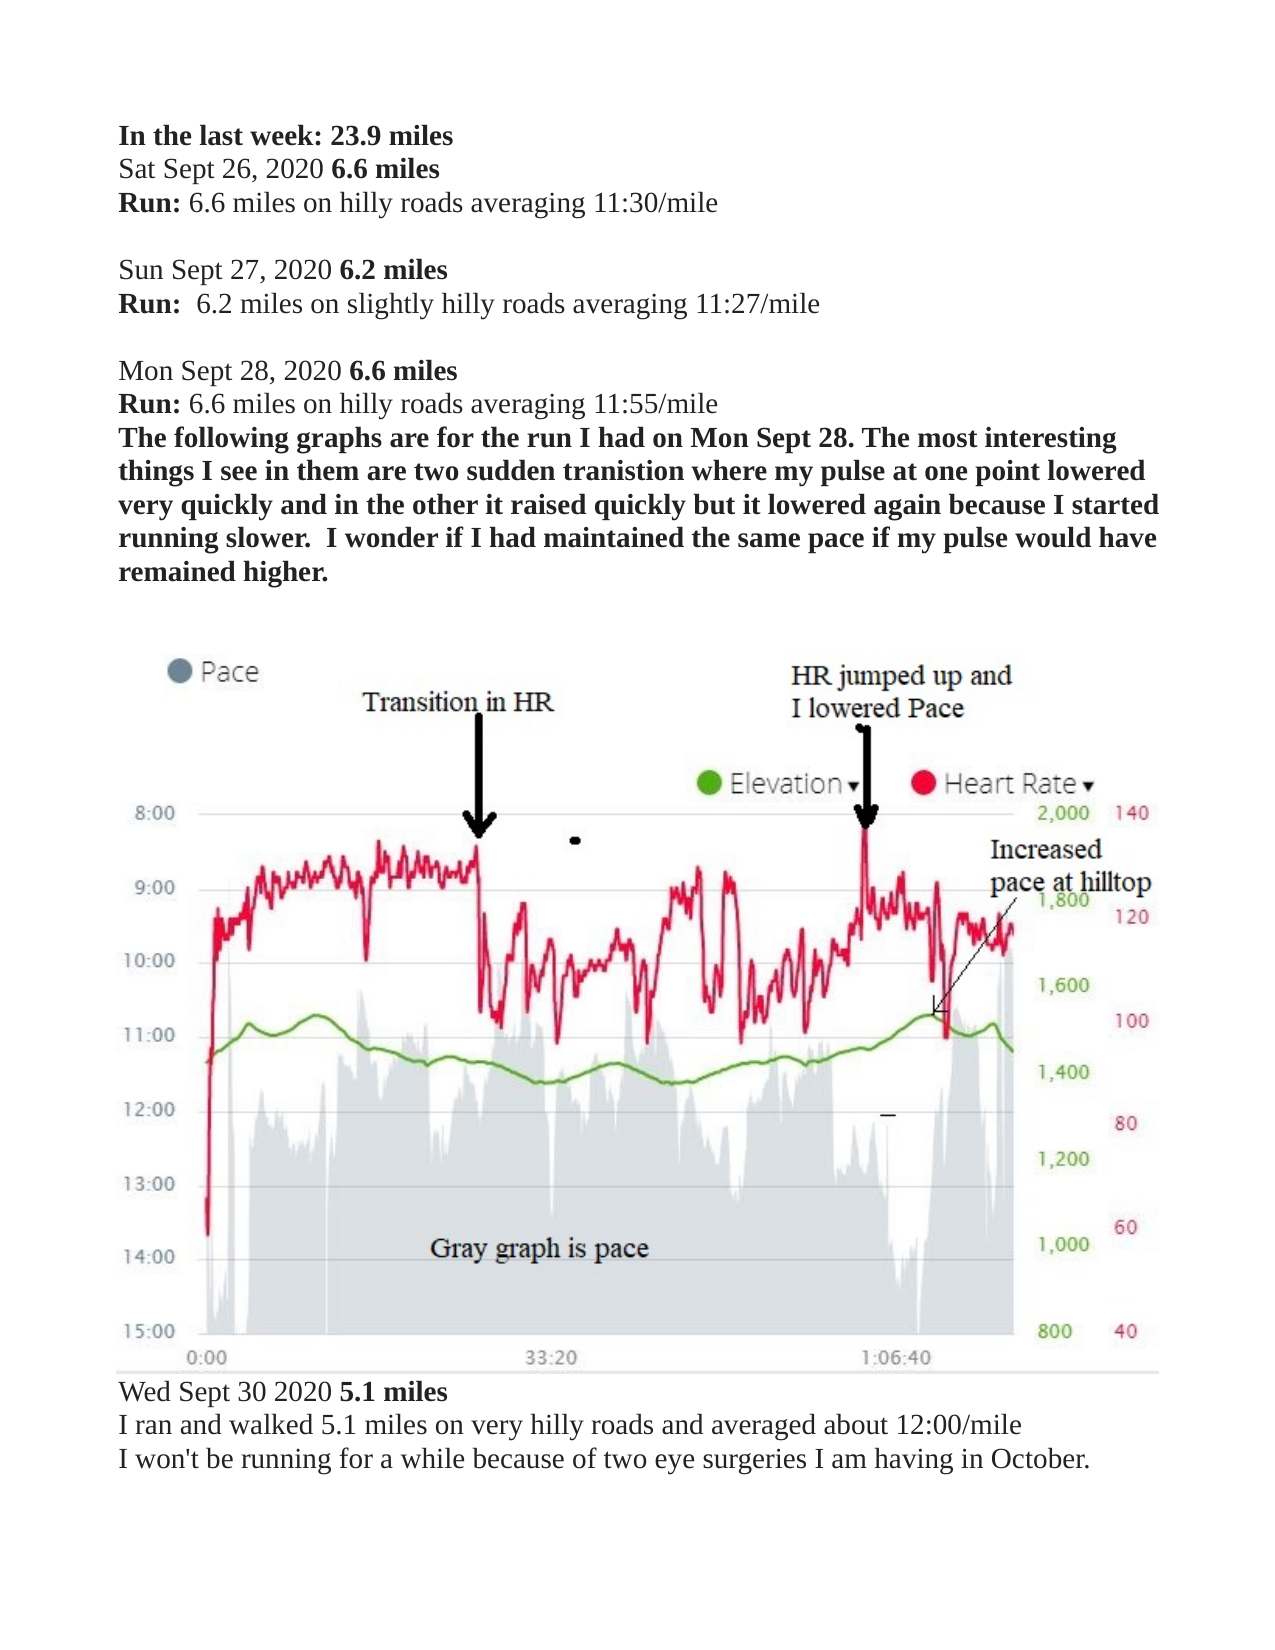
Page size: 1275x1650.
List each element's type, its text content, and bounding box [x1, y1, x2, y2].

text The following graphs are for the run I had on Mon Sept 28. The most interesting things I see in them are two sudden tranistion where my pulse at one point lowered very quickly and in the other it raised quickly but it lowered again because I started running slower. I wonder if I had maintained the same pace if my pulse would have remained higher. [118, 420, 1161, 588]
text In the last week: 23.9 miles [118, 118, 1161, 152]
text Wed Sept 30 2020 5.1 miles [118, 1374, 1161, 1407]
text I ran and walked 5.1 miles on very hilly roads and averaged about 12:00/mile [118, 1407, 1161, 1441]
text Mon Sept 28, 2020 6.6 miles [118, 353, 1161, 386]
text Run: 6.6 miles on hilly roads averaging 11:55/mile [118, 386, 1161, 420]
text I won't be running for a while because of two eye surgeries I am having in October. [118, 1441, 1161, 1474]
text Sat Sept 26, 2020 6.6 miles [118, 152, 1161, 185]
picture [116, 654, 1160, 1374]
text Sun Sept 27, 2020 6.2 miles [118, 252, 1161, 286]
text Run: 6.2 miles on slightly hilly roads averaging 11:27/mile [118, 286, 1161, 319]
text Run: 6.6 miles on hilly roads averaging 11:30/mile [118, 185, 1161, 219]
